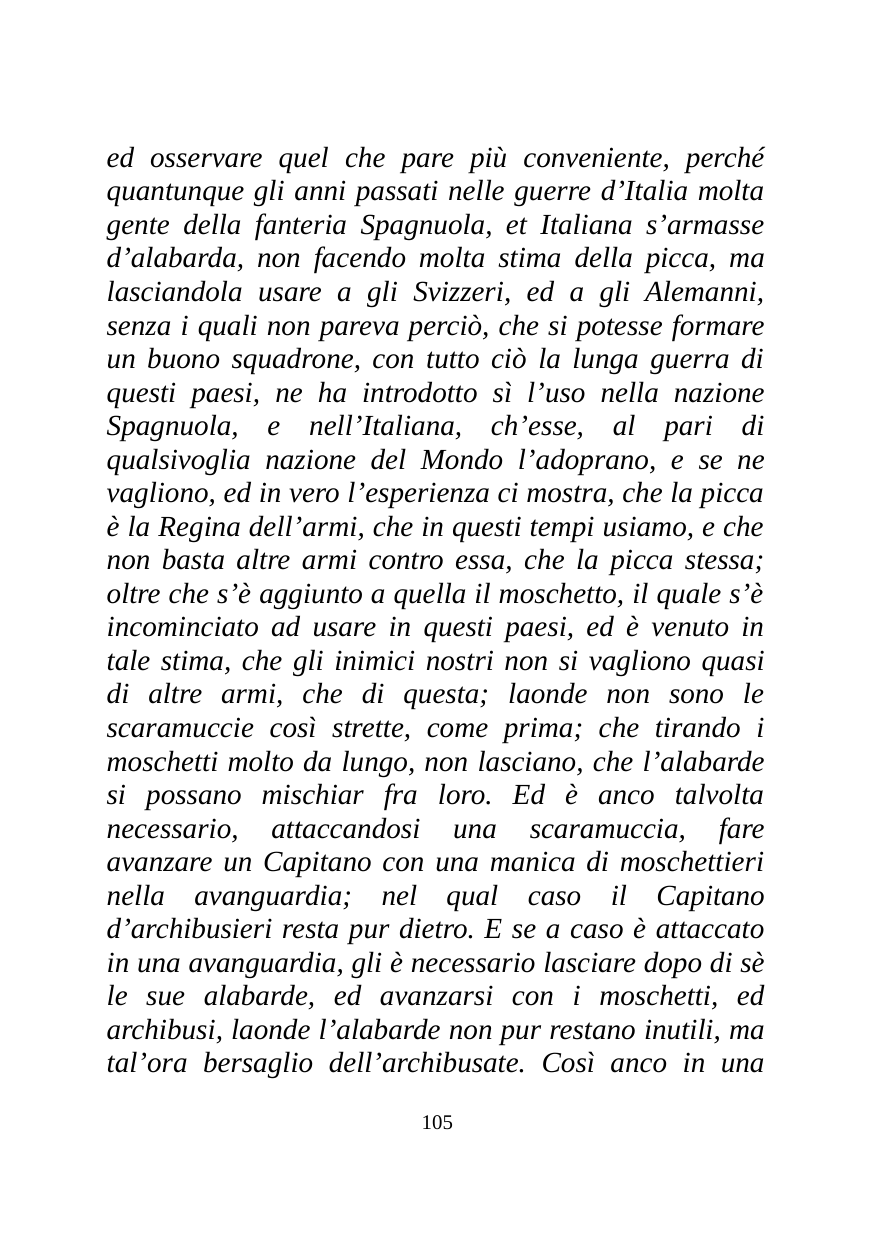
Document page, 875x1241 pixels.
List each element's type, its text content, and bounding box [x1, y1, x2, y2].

text ed osservare quel che pare più conveniente, perché quantunque gli anni passati nelle guerre d’Italia molta gente della fanteria Spagnuola, et Italiana s’armasse d’alabarda, non facendo molta stima della picca, ma lasciandola usare a gli Svizzeri, ed a gli Alemanni, senza i quali non pareva perciò, che si potesse formare un buono squadrone, con tutto ciò la lunga guerra di questi paesi, ne ha introdotto sì l’uso nella nazione Spagnuola, e nell’Italiana, ch’esse, al pari di qualsivoglia nazione del Mondo l’adoprano, e se ne vagliono, ed in vero l’esperienza ci mostra, che la picca è la Regina dell’armi, che in questi tempi usiamo, e che non basta altre armi contro essa, che la picca stessa; oltre che s’è aggiunto a quella il moschetto, il quale s’è incominciato ad usare in questi paesi, ed è venuto in tale stima, che gli inimici nostri non si vagliono quasi di altre armi, che di questa; laonde non sono le scaramuccie così strette, come prima; che tirando i moschetti molto da lungo, non lasciano, che l’alabarde si possano mischiar fra loro. Ed è anco talvolta necessario, attaccandosi una scaramuccia, fare avanzare un Capitano con una manica di moschettieri nella avanguardia; nel qual caso il Capitano d’archibusieri resta pur dietro. E se a caso è attaccato in una avanguardia, gli è necessario lasciare dopo di sè le sue alabarde, ed avanzarsi con i moschetti, ed archibusi, laonde l’alabarde non pur restano inutili, ma tal’ora bersaglio dell’archibusate. Così anco in una [106, 140, 768, 1079]
